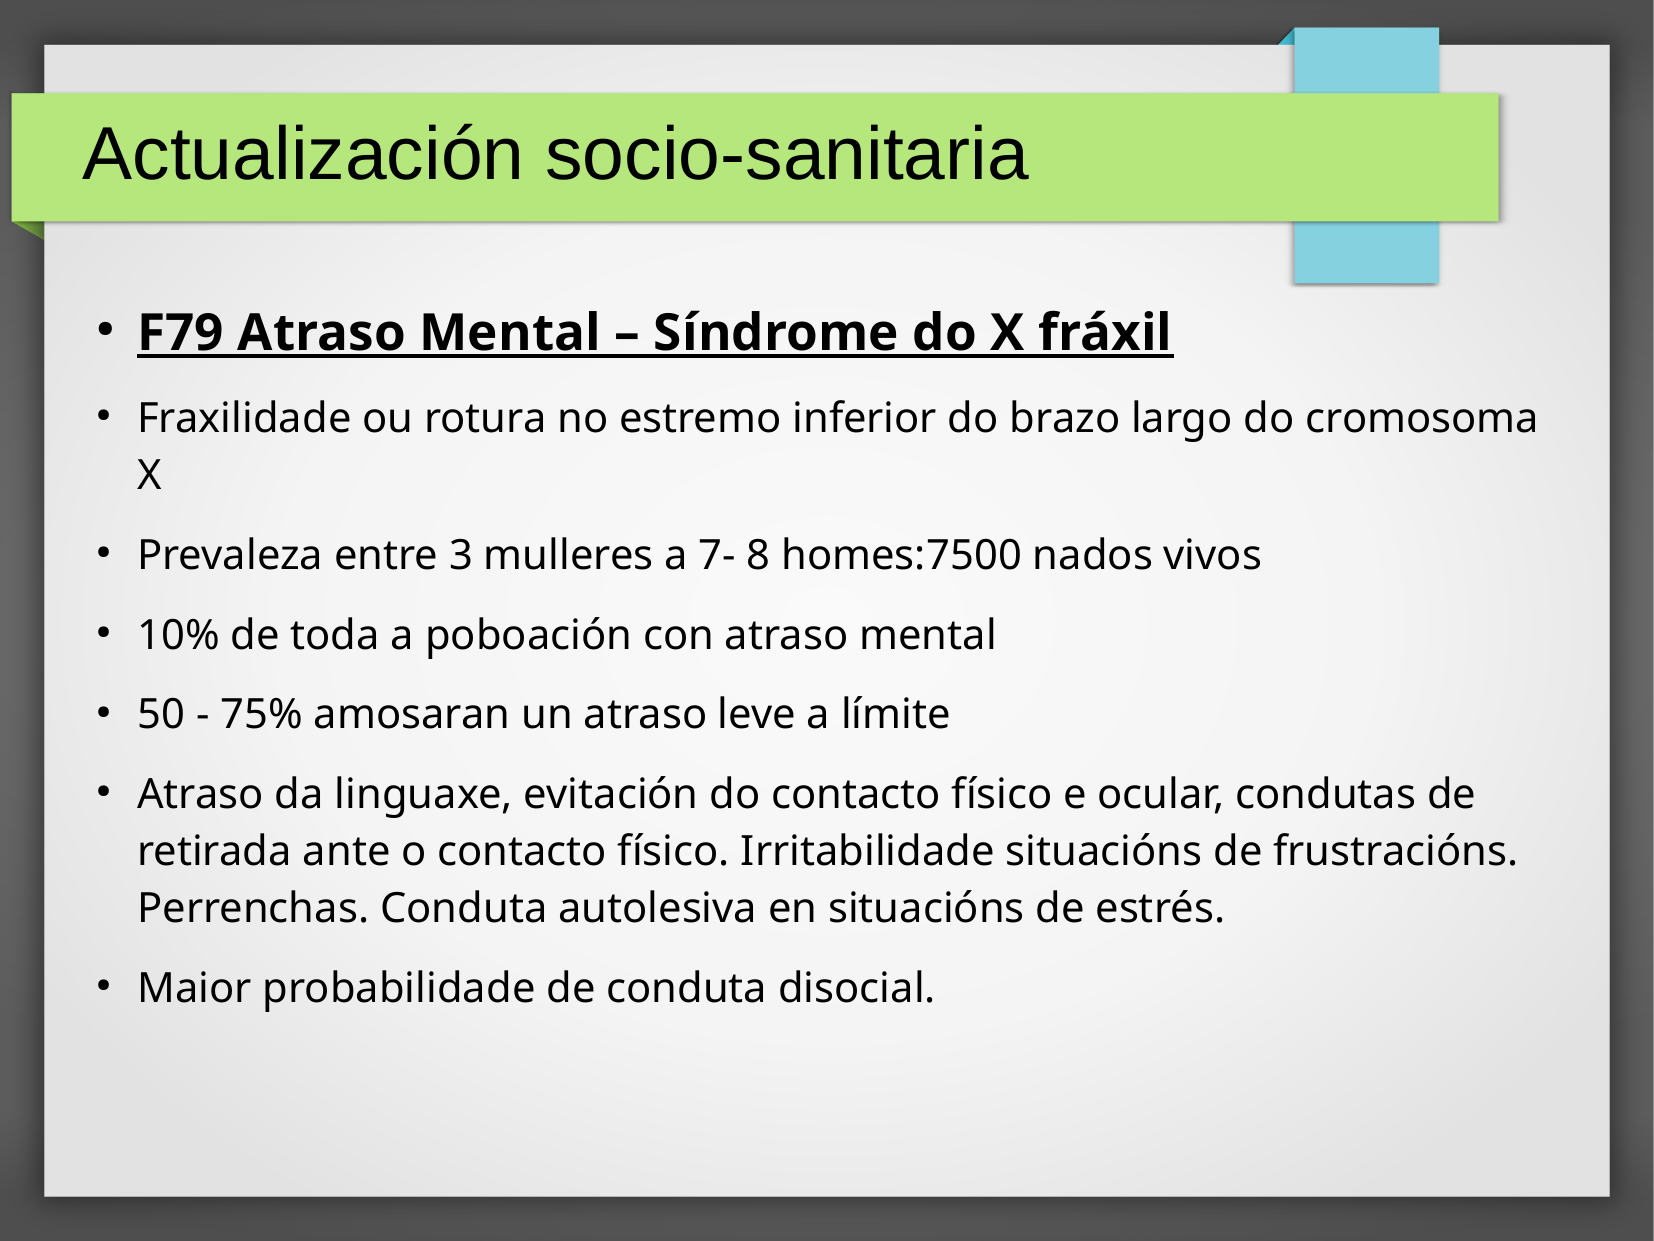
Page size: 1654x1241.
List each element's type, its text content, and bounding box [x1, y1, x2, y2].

list F79 Atraso Mental – Síndrome do X fráxil Fraxilidade ou rotura no estremo inferior do brazo largo do cromosoma X Prevaleza entre 3 mulleres a 7- 8 homes:7500 nados vivos 10% de toda a poboación con atraso mental 50 - 75% amosaran un atraso leve a límite Atraso da linguaxe, evitación do contacto físico e ocular, condutas de retirada ante o contacto físico. Irritabilidade situacións de frustracións. Perrenchas. Conduta autolesiva en situacións de estrés. Maior probabilidade de conduta disocial. [82, 295, 1571, 1015]
title Actualización socio-sanitaria [82, 94, 1264, 213]
picture [0, 0, 1654, 1241]
